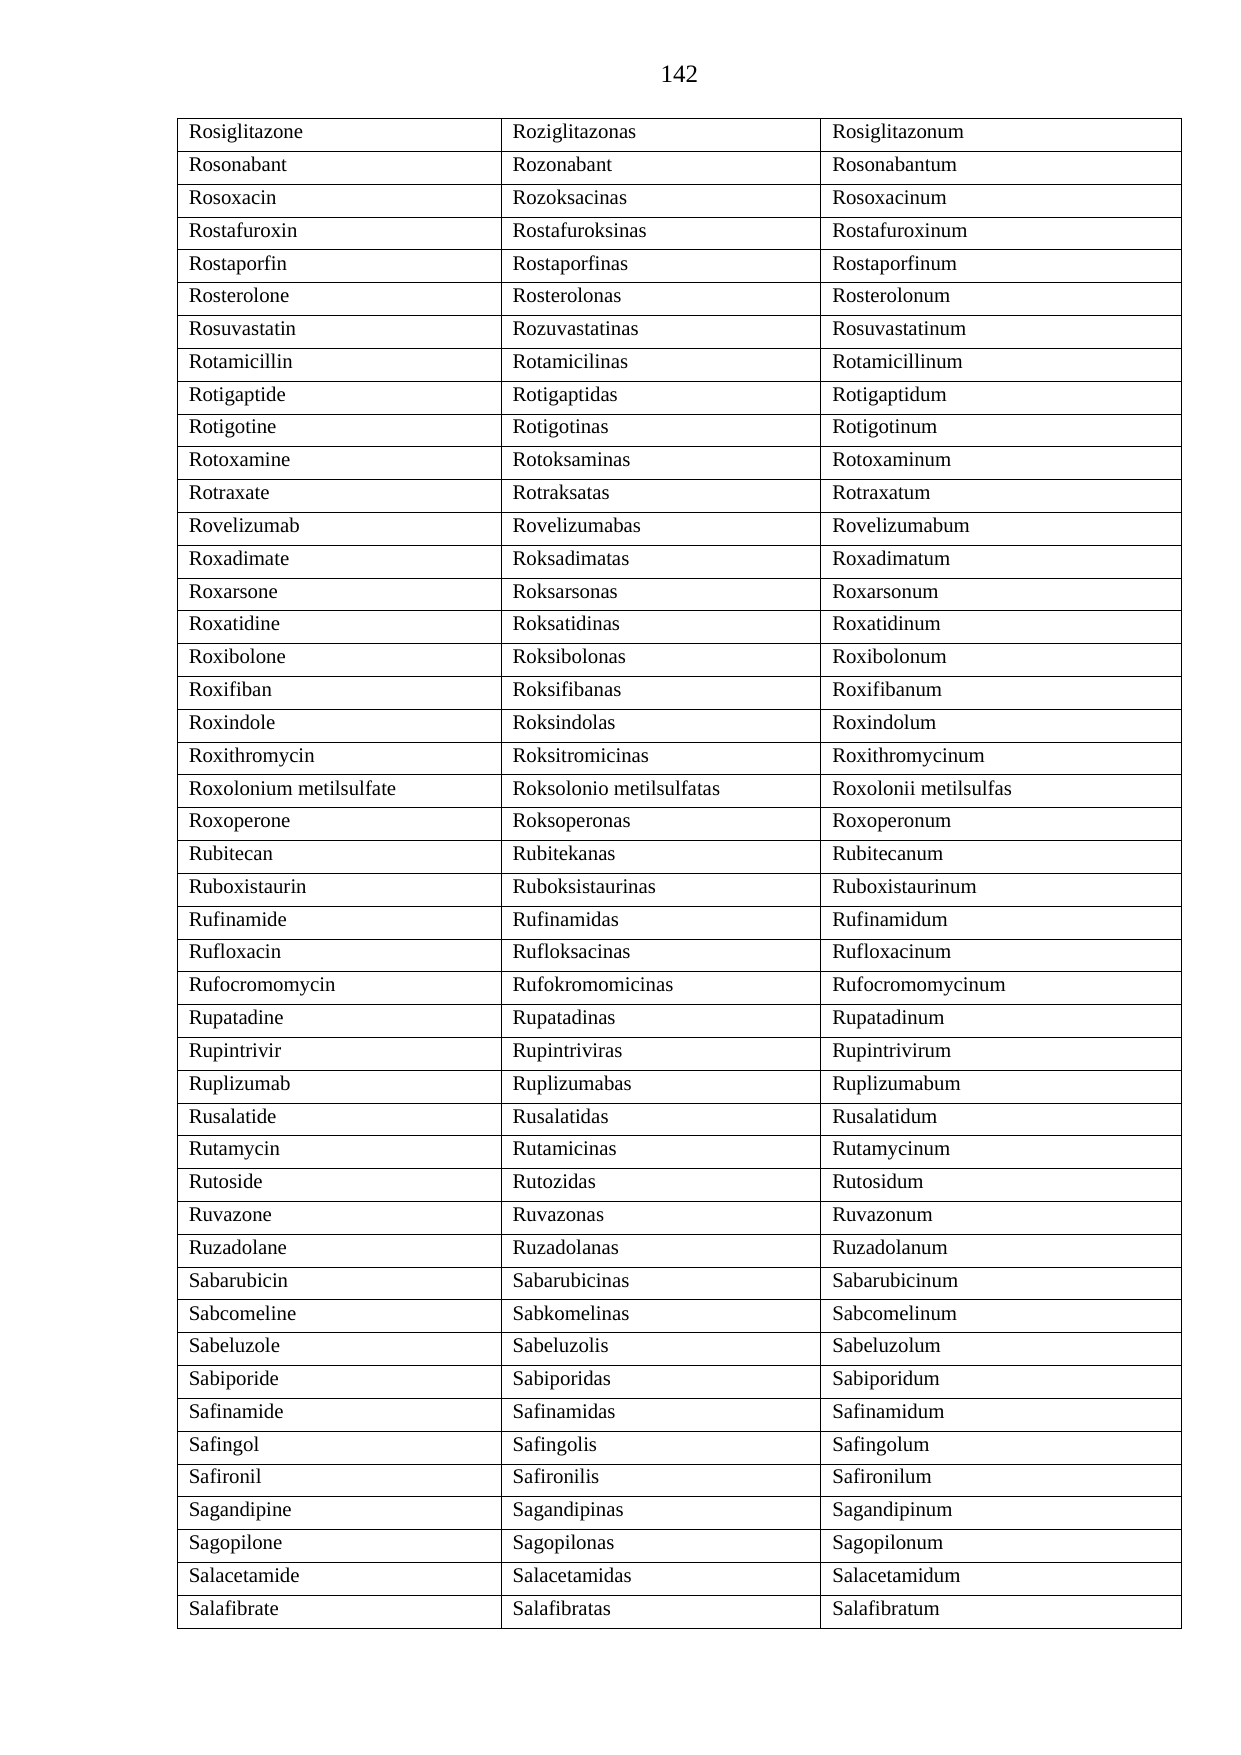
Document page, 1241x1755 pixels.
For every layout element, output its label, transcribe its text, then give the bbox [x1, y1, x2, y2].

table_cell Rufinamidum [821, 907, 1181, 938]
table_cell Safinamidum [821, 1399, 1181, 1431]
table_cell Salacetamidum [821, 1563, 1181, 1595]
table_cell Sabcomelinum [821, 1300, 1181, 1332]
table_cell Ruplizumab [178, 1071, 501, 1102]
table_cell Sabeluzolum [821, 1333, 1181, 1365]
table_cell Ruboxistaurinum [821, 874, 1181, 906]
table_cell Sabeluzole [178, 1333, 501, 1365]
table_cell Rutamicinas [502, 1136, 820, 1168]
table_cell Safironilum [821, 1465, 1181, 1496]
table_cell Ruzadolanum [821, 1235, 1181, 1267]
table_cell Rosoxacin [178, 185, 501, 217]
table_cell Rotraxate [178, 480, 501, 512]
table_cell Rosuvastatin [178, 316, 501, 348]
table_cell Rotamicillinum [821, 349, 1181, 381]
table_cell Rotraksatas [502, 480, 820, 512]
table_cell Rufloxacinum [821, 940, 1181, 971]
table_cell Rufinamidas [502, 907, 820, 938]
table_cell Roxindolum [821, 710, 1181, 742]
table_cell Rufokromomicinas [502, 972, 820, 1004]
table_cell Rosiglitazonum [821, 119, 1181, 151]
table_cell Rutamycinum [821, 1136, 1181, 1168]
table_cell Roxindole [178, 710, 501, 742]
table_cell Sagopilonum [821, 1530, 1181, 1562]
table_cell Rufloxacin [178, 940, 501, 971]
table_cell Rotigotinas [502, 415, 820, 446]
table_cell Roksadimatas [502, 546, 820, 577]
table_cell Salafibrate [178, 1596, 501, 1627]
table_cell Ruzadolanas [502, 1235, 820, 1267]
table_cell Roksoperonas [502, 808, 820, 840]
table_cell Roxithromycin [178, 743, 501, 774]
table_cell Ruvazonum [821, 1202, 1181, 1234]
table_cell Rotigotine [178, 415, 501, 446]
table_cell Roksindolas [502, 710, 820, 742]
table_cell Rutozidas [502, 1169, 820, 1201]
table_cell Sabiporidum [821, 1366, 1181, 1398]
table_cell Rupatadine [178, 1005, 501, 1037]
table_cell Roxadimatum [821, 546, 1181, 577]
table_cell Rutamycin [178, 1136, 501, 1168]
table_cell Sagopilonas [502, 1530, 820, 1562]
table_cell Rostaporfinum [821, 250, 1181, 282]
table_cell Roksarsonas [502, 579, 820, 610]
table_cell Rotigaptidum [821, 382, 1181, 413]
table_cell Roxolonium metilsulfate [178, 775, 501, 807]
table_cell Rosuvastatinum [821, 316, 1181, 348]
table_cell Sabarubicinas [502, 1268, 820, 1299]
table_cell Salacetamidas [502, 1563, 820, 1595]
table_cell Salafibratum [821, 1596, 1181, 1627]
table_cell Rotoksaminas [502, 447, 820, 479]
table_cell Roxifiban [178, 677, 501, 709]
table_cell Ruplizumabas [502, 1071, 820, 1102]
table_cell Rufocromomycinum [821, 972, 1181, 1004]
table_cell Ruvazonas [502, 1202, 820, 1234]
table_cell Rotraxatum [821, 480, 1181, 512]
table_cell Rozuvastatinas [502, 316, 820, 348]
table_cell Rubitecan [178, 841, 501, 873]
table_cell Ruvazone [178, 1202, 501, 1234]
table_cell Sabeluzolis [502, 1333, 820, 1365]
table_cell Rovelizumabum [821, 513, 1181, 545]
table_cell Salafibratas [502, 1596, 820, 1627]
table_cell Rufloksacinas [502, 940, 820, 971]
table_cell Rubitekanas [502, 841, 820, 873]
table_cell Rusalatidum [821, 1104, 1181, 1135]
table_cell Sabarubicinum [821, 1268, 1181, 1299]
table_cell Safironil [178, 1465, 501, 1496]
table_cell Sabkomelinas [502, 1300, 820, 1332]
table_cell Ruboksistaurinas [502, 874, 820, 906]
table_cell Rozonabant [502, 152, 820, 184]
table_cell Rosterolone [178, 283, 501, 315]
table_cell Roksibolonas [502, 644, 820, 676]
table_cell Roxolonii metilsulfas [821, 775, 1181, 807]
table_cell Rotamicilinas [502, 349, 820, 381]
table_cell Roziglitazonas [502, 119, 820, 151]
table_cell Sagandipinum [821, 1497, 1181, 1529]
table_cell Sagopilone [178, 1530, 501, 1562]
table_cell Roxoperonum [821, 808, 1181, 840]
table_cell Rusalatidas [502, 1104, 820, 1135]
table_cell Rutosidum [821, 1169, 1181, 1201]
table_cell Roxoperone [178, 808, 501, 840]
table_cell Rupintriviras [502, 1038, 820, 1070]
table_cell Roksolonio metilsulfatas [502, 775, 820, 807]
table_cell Safinamidas [502, 1399, 820, 1431]
table_cell Rosiglitazone [178, 119, 501, 151]
table_cell Rozoksacinas [502, 185, 820, 217]
table_cell Rostafuroxin [178, 218, 501, 249]
table_cell Rosterolonas [502, 283, 820, 315]
table_cell Rubitecanum [821, 841, 1181, 873]
table_cell Roxarsone [178, 579, 501, 610]
table_cell Safingol [178, 1432, 501, 1463]
table_cell Rotigotinum [821, 415, 1181, 446]
table_cell Rostaporfinas [502, 250, 820, 282]
table_cell Rosonabantum [821, 152, 1181, 184]
table_cell Rosoxacinum [821, 185, 1181, 217]
table_cell Rotamicillin [178, 349, 501, 381]
table_cell Rostaporfin [178, 250, 501, 282]
table_cell Rotigaptide [178, 382, 501, 413]
table_cell Roksatidinas [502, 611, 820, 643]
table_cell Safironilis [502, 1465, 820, 1496]
table_cell Rostafuroxinum [821, 218, 1181, 249]
table_cell Rotigaptidas [502, 382, 820, 413]
table_cell Rotoxamine [178, 447, 501, 479]
table_cell Rosterolonum [821, 283, 1181, 315]
table_cell Safingolis [502, 1432, 820, 1463]
table_cell Rosonabant [178, 152, 501, 184]
table_cell Ruzadolane [178, 1235, 501, 1267]
table_cell Roxibolonum [821, 644, 1181, 676]
table_cell Rufocromomycin [178, 972, 501, 1004]
table_cell Rupatadinum [821, 1005, 1181, 1037]
table_cell Roksitromicinas [502, 743, 820, 774]
table_cell Roxibolone [178, 644, 501, 676]
table_cell Rusalatide [178, 1104, 501, 1135]
table_cell Sagandipine [178, 1497, 501, 1529]
table_cell Roxadimate [178, 546, 501, 577]
table_cell Rostafuroksinas [502, 218, 820, 249]
table_cell Ruplizumabum [821, 1071, 1181, 1102]
table_cell Sabcomeline [178, 1300, 501, 1332]
table_cell Sabiporidas [502, 1366, 820, 1398]
table_cell Roxithromycinum [821, 743, 1181, 774]
table_cell Sabarubicin [178, 1268, 501, 1299]
table_cell Sabiporide [178, 1366, 501, 1398]
table_cell Roksifibanas [502, 677, 820, 709]
table_cell Safingolum [821, 1432, 1181, 1463]
table_cell Rovelizumab [178, 513, 501, 545]
table_cell Rupintrivirum [821, 1038, 1181, 1070]
table_cell Roxifibanum [821, 677, 1181, 709]
table_cell Safinamide [178, 1399, 501, 1431]
table_cell Rufinamide [178, 907, 501, 938]
table_cell Sagandipinas [502, 1497, 820, 1529]
table_cell Rotoxaminum [821, 447, 1181, 479]
table_cell Rupatadinas [502, 1005, 820, 1037]
table_cell Roxarsonum [821, 579, 1181, 610]
table_cell Ruboxistaurin [178, 874, 501, 906]
table_cell Roxatidine [178, 611, 501, 643]
table_cell Roxatidinum [821, 611, 1181, 643]
table_cell Rutoside [178, 1169, 501, 1201]
table_cell Rupintrivir [178, 1038, 501, 1070]
table_cell Rovelizumabas [502, 513, 820, 545]
table_cell Salacetamide [178, 1563, 501, 1595]
